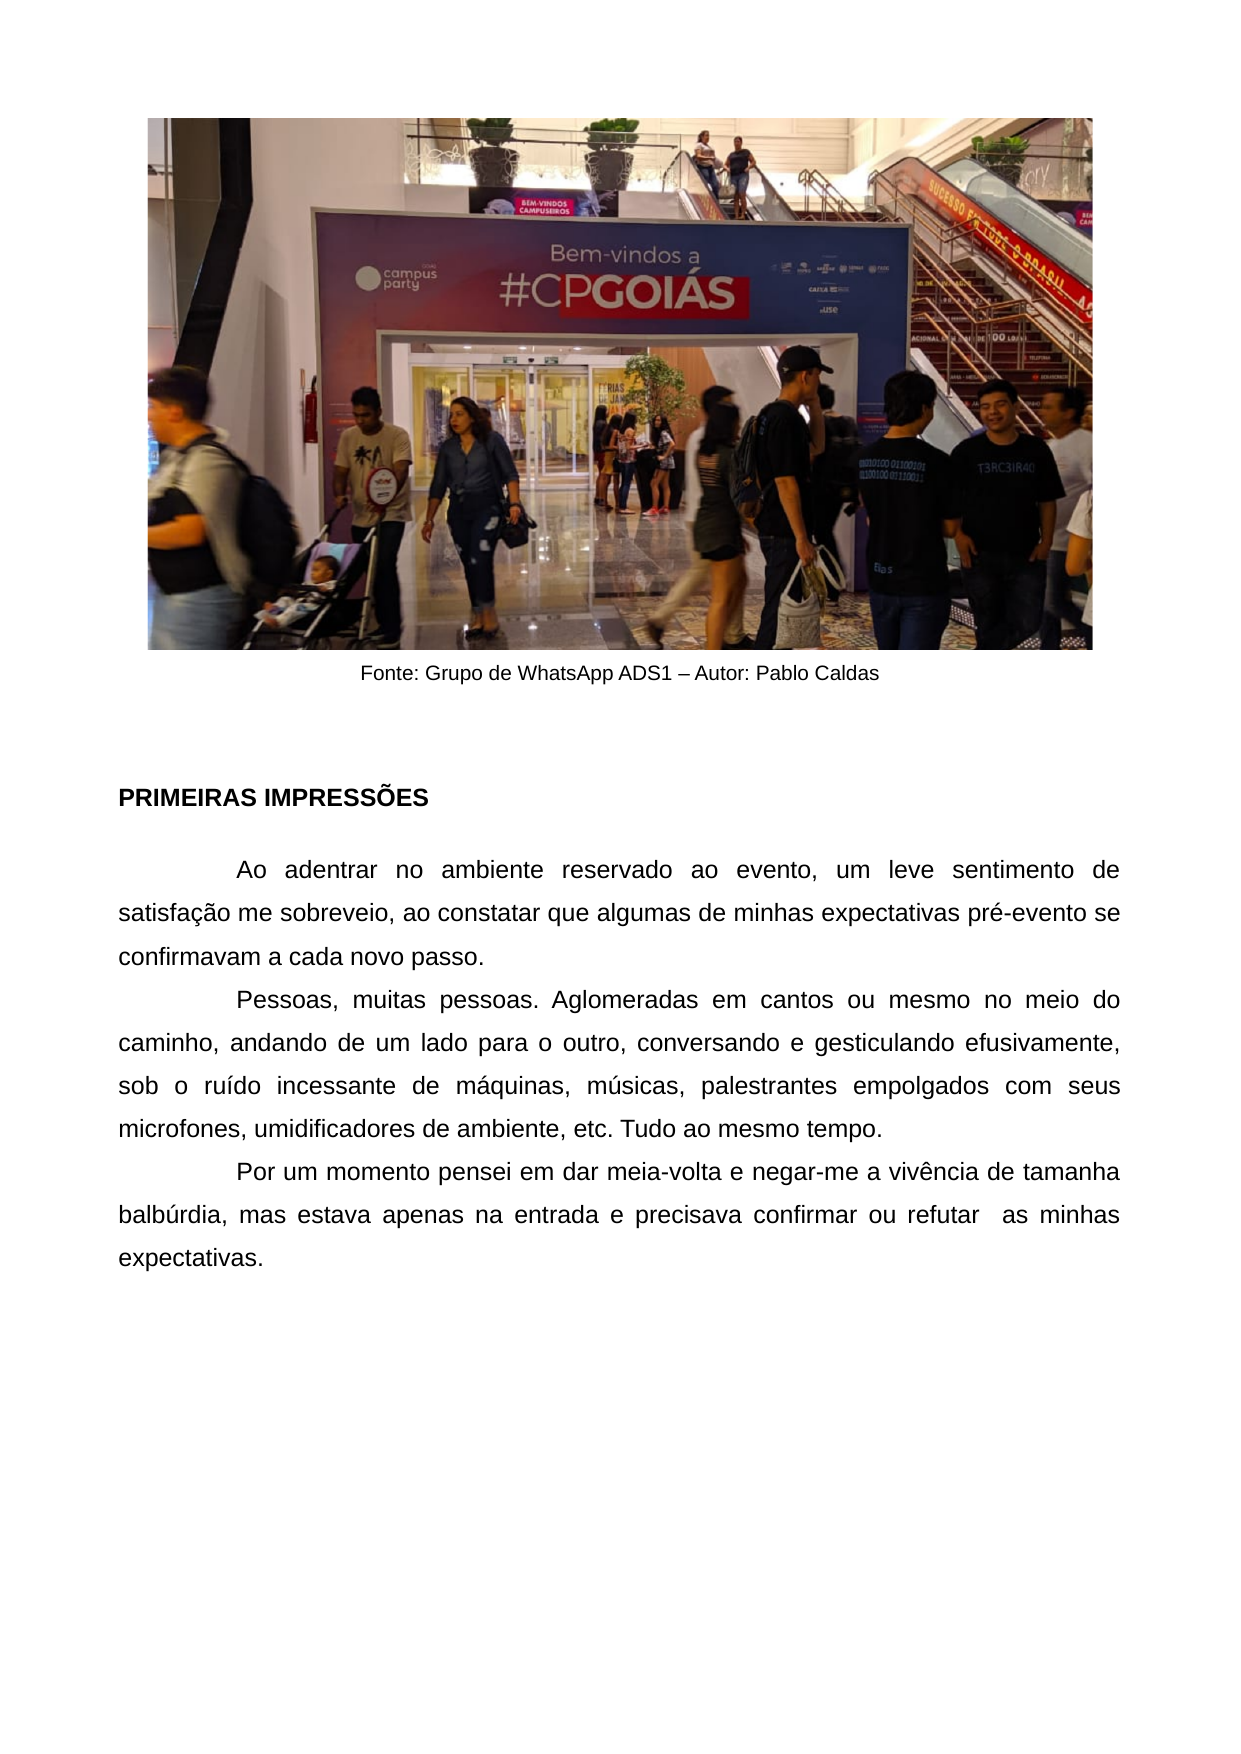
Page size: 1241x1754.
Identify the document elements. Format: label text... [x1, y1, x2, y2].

text Pessoas, muitas pessoas. Aglomeradas em cantos ou mesmo no meio do caminho, andando de um lado para o outro, conversando e gesticulando efusivamente, sob o ruído incessante de máquinas, músicas, palestrantes empolgados com seus microfones, umidificadores de ambiente, etc. Tudo ao mesmo tempo. [118, 985, 1122, 1143]
text Ao adentrar no ambiente reservado ao evento, um leve sentimento de satisfação me sobreveio, ao constatar que algumas de minhas expectativas pré-evento se confirmavam a cada novo passo. [118, 855, 1122, 970]
picture [147, 118, 1093, 650]
list PRIMEIRAS IMPRESSÕES [118, 783, 1122, 812]
text Por um momento pensei em dar meia-volta e negar-me a vivência de tamanha balbúrdia, mas estava apenas na entrada e precisava confirmar ou refutar as minhas expectativas. [118, 1157, 1122, 1272]
text Fonte: Grupo de WhatsApp ADS1 – Autor: Pablo Caldas [118, 650, 1122, 685]
